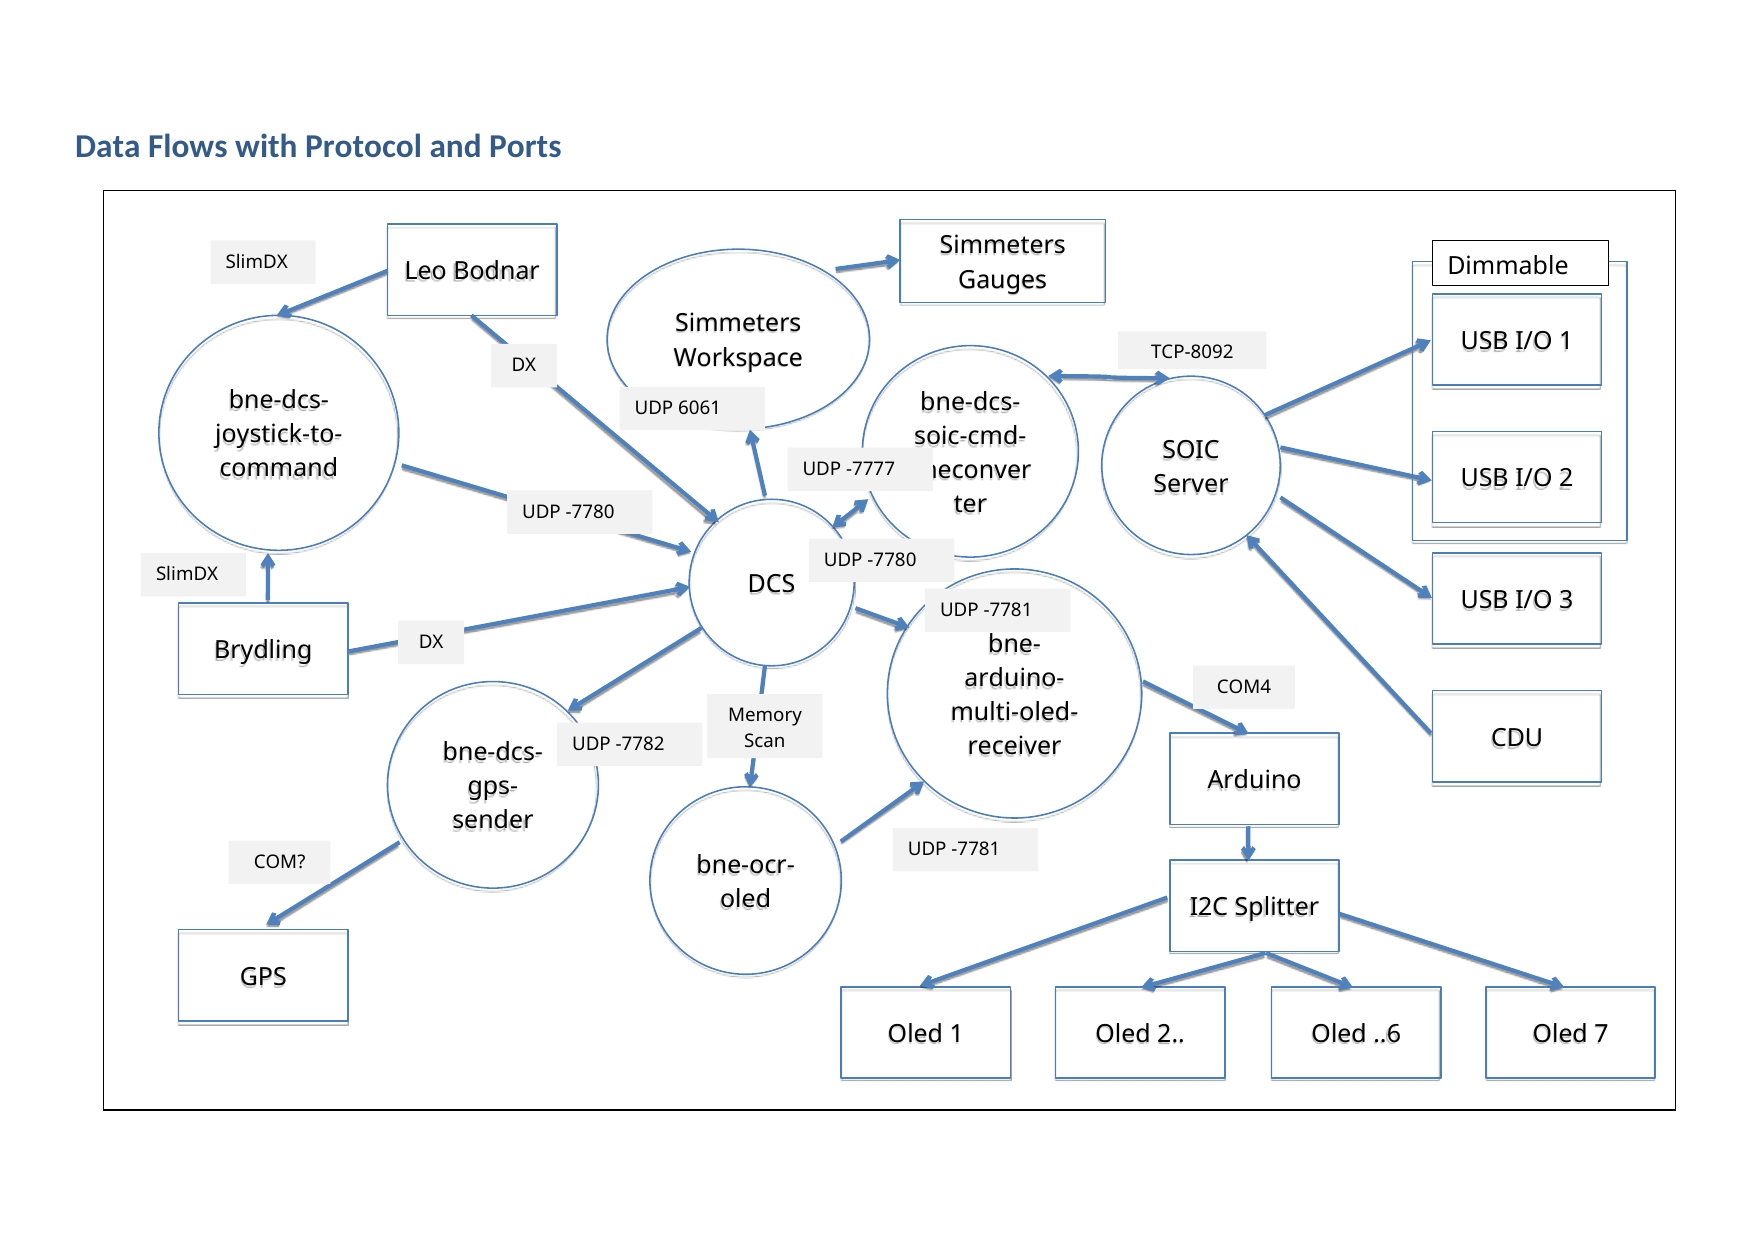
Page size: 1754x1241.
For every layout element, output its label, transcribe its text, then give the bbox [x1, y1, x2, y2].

subtitle Data Flows with Protocol and Ports [75, 125, 1679, 166]
